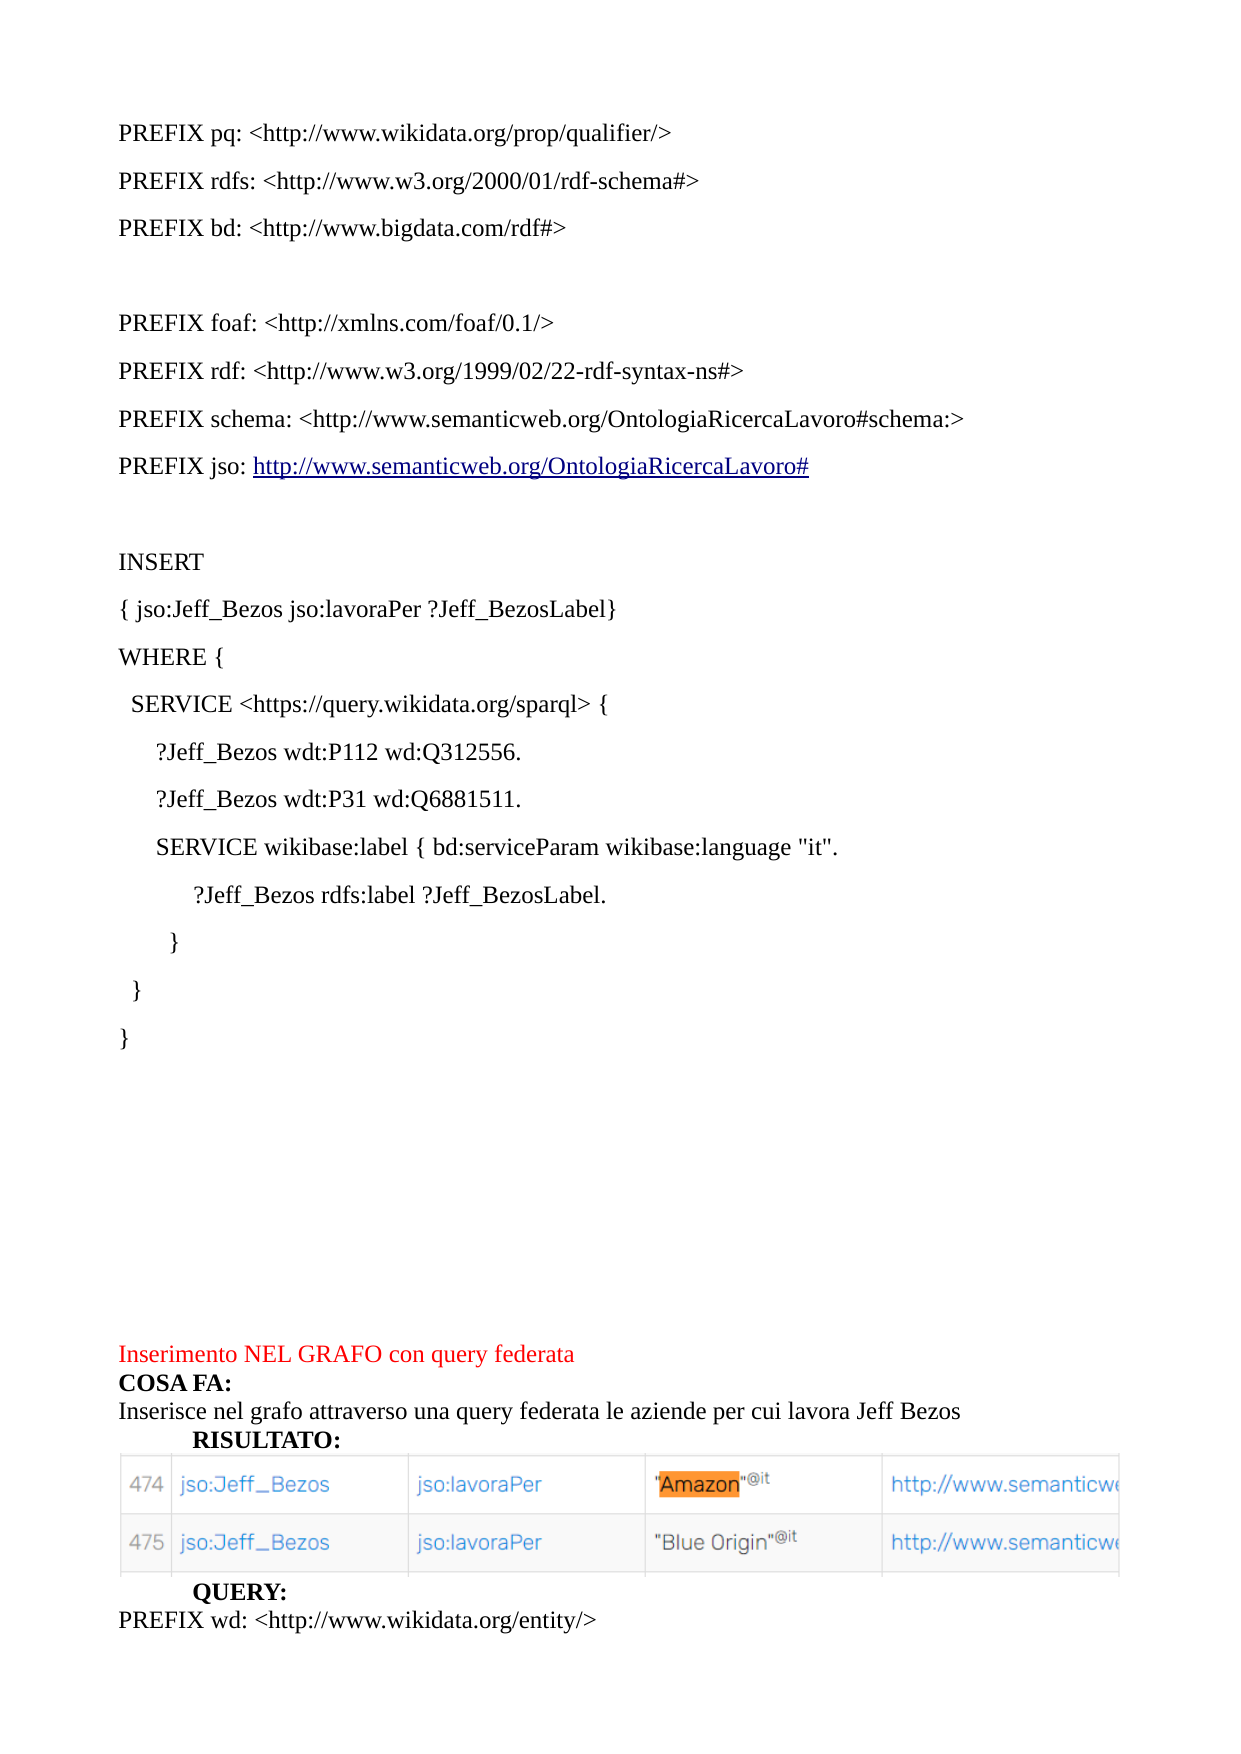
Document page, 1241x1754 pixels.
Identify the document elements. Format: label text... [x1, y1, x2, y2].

text PREFIX rdf: <http://www.w3.org/1999/02/22-rdf-syntax-ns#> [118, 356, 1122, 385]
text WHERE { [118, 642, 1122, 671]
text } [118, 1023, 1122, 1051]
text QUERY: [118, 1577, 1122, 1605]
text PREFIX foaf: <http://xmlns.com/foaf/0.1/> [118, 308, 1122, 337]
text PREFIX pq: <http://www.wikidata.org/prop/qualifier/> [118, 118, 1122, 147]
text ?Jeff_Bezos wdt:P112 wd:Q312556. [118, 737, 1122, 766]
text RISULTATO: [118, 1425, 1122, 1453]
text SERVICE wikibase:label { bd:serviceParam wikibase:language "it". [118, 832, 1122, 861]
text INSERT [118, 547, 1122, 575]
text ?Jeff_Bezos wdt:P31 wd:Q6881511. [118, 784, 1122, 813]
text PREFIX bd: <http://www.bigdata.com/rdf#> [118, 213, 1122, 242]
text ?Jeff_Bezos rdfs:label ?Jeff_BezosLabel. [118, 880, 1122, 908]
text Inserisce nel grafo attraverso una query federata le aziende per cui lavora Jeff Bezos [118, 1396, 1122, 1425]
text COSA FA: [118, 1368, 1122, 1396]
text Inserimento NEL GRAFO con query federata [118, 1339, 1122, 1368]
text PREFIX schema: <http://www.semanticweb.org/OntologiaRicercaLavoro#schema:> [118, 404, 1122, 432]
text { jso:Jeff_Bezos jso:lavoraPer ?Jeff_BezosLabel} [118, 594, 1122, 623]
text } [118, 975, 1122, 1004]
text SERVICE <https://query.wikidata.org/sparql> { [118, 689, 1122, 718]
text PREFIX wd: <http://www.wikidata.org/entity/> [118, 1605, 1122, 1634]
text PREFIX jso: http://www.semanticweb.org/OntologiaRicercaLavoro# [118, 451, 1122, 480]
text } [118, 927, 1122, 956]
text PREFIX rdfs: <http://www.w3.org/2000/01/rdf-schema#> [118, 166, 1122, 194]
